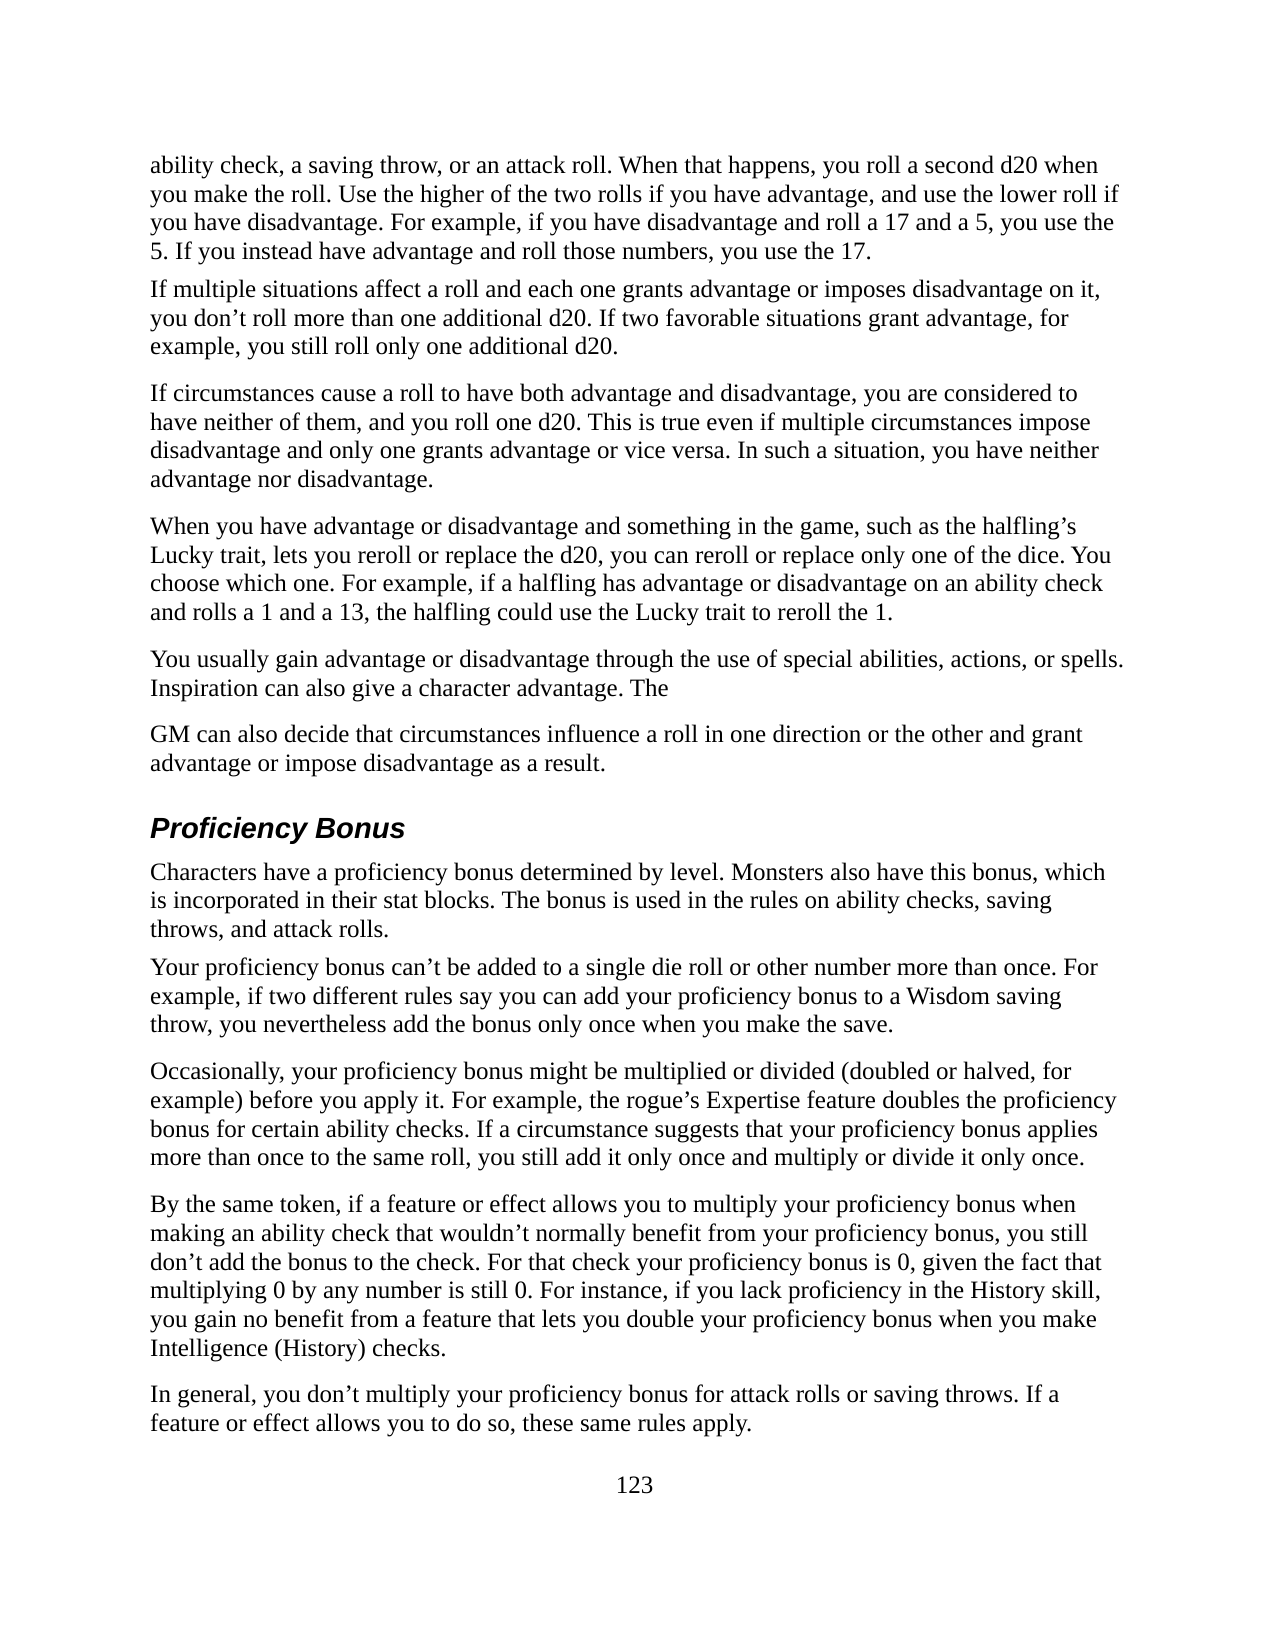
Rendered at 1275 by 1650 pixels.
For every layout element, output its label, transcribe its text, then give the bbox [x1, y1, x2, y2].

text Your proficiency bonus can’t be added to a single die roll or other number more than once. For example, if two different rules say you can add your proficiency bonus to a Wisdom saving throw, you nevertheless add the bonus only once when you make the save. [150, 952, 1125, 1038]
text If circumstances cause a roll to have both advantage and disadvantage, you are considered to have neither of them, and you roll one d20. This is true even if multiple circumstances impose disadvantage and only one grants advantage or vice versa. In such a situation, you have neither advantage nor disadvantage. [150, 378, 1125, 493]
text In general, you don’t multiply your proficiency bonus for attack rolls or saving throws. If a feature or effect allows you to do so, these same rules apply. [150, 1379, 1125, 1437]
subtitle Proficiency Bonus [150, 811, 1125, 844]
text Characters have a proficiency bonus determined by level. Monsters also have this bonus, which is incorporated in their stat blocks. The bonus is used in the rules on ability checks, saving throws, and attack rolls. [150, 857, 1125, 943]
text ability check, a saving throw, or an attack roll. When that happens, you roll a second d20 when you make the roll. Use the higher of the two rolls if you have advantage, and use the lower roll if you have disadvantage. For example, if you have disadvantage and roll a 17 and a 5, you use the 5. If you instead have advantage and roll those numbers, you use the 17. [150, 150, 1125, 265]
text If multiple situations affect a roll and each one grants advantage or imposes disadvantage on it, you don’t roll more than one additional d20. If two favorable situations grant advantage, for example, you still roll only one additional d20. [150, 274, 1125, 360]
text When you have advantage or disadvantage and something in the game, such as the halfling’s Lucky trait, lets you reroll or replace the d20, you can reroll or replace only one of the dice. You choose which one. For example, if a halfling has advantage or disadvantage on an ability check and rolls a 1 and a 13, the halfling could use the Lucky trait to reroll the 1. [150, 511, 1125, 626]
text You usually gain advantage or disadvantage through the use of special abilities, actions, or spells. Inspiration can also give a character advantage. The [150, 644, 1125, 701]
text GM can also decide that circumstances influence a roll in one direction or the other and grant advantage or impose disadvantage as a result. [150, 719, 1125, 777]
text Occasionally, your proficiency bonus might be multiplied or divided (doubled or halved, for example) before you apply it. For example, the rogue’s Expertise feature doubles the proficiency bonus for certain ability checks. If a circumstance suggests that your proficiency bonus applies more than once to the same roll, you still add it only once and multiply or divide it only once. [150, 1056, 1125, 1171]
text By the same token, if a feature or effect allows you to multiply your proficiency bonus when making an ability check that wouldn’t normally benefit from your proficiency bonus, you still don’t add the bonus to the check. For that check your proficiency bonus is 0, given the fact that multiplying 0 by any number is still 0. For instance, if you lack proficiency in the History skill, you gain no benefit from a feature that lets you double your proficiency bonus when you make Intelligence (History) checks. [150, 1189, 1125, 1362]
